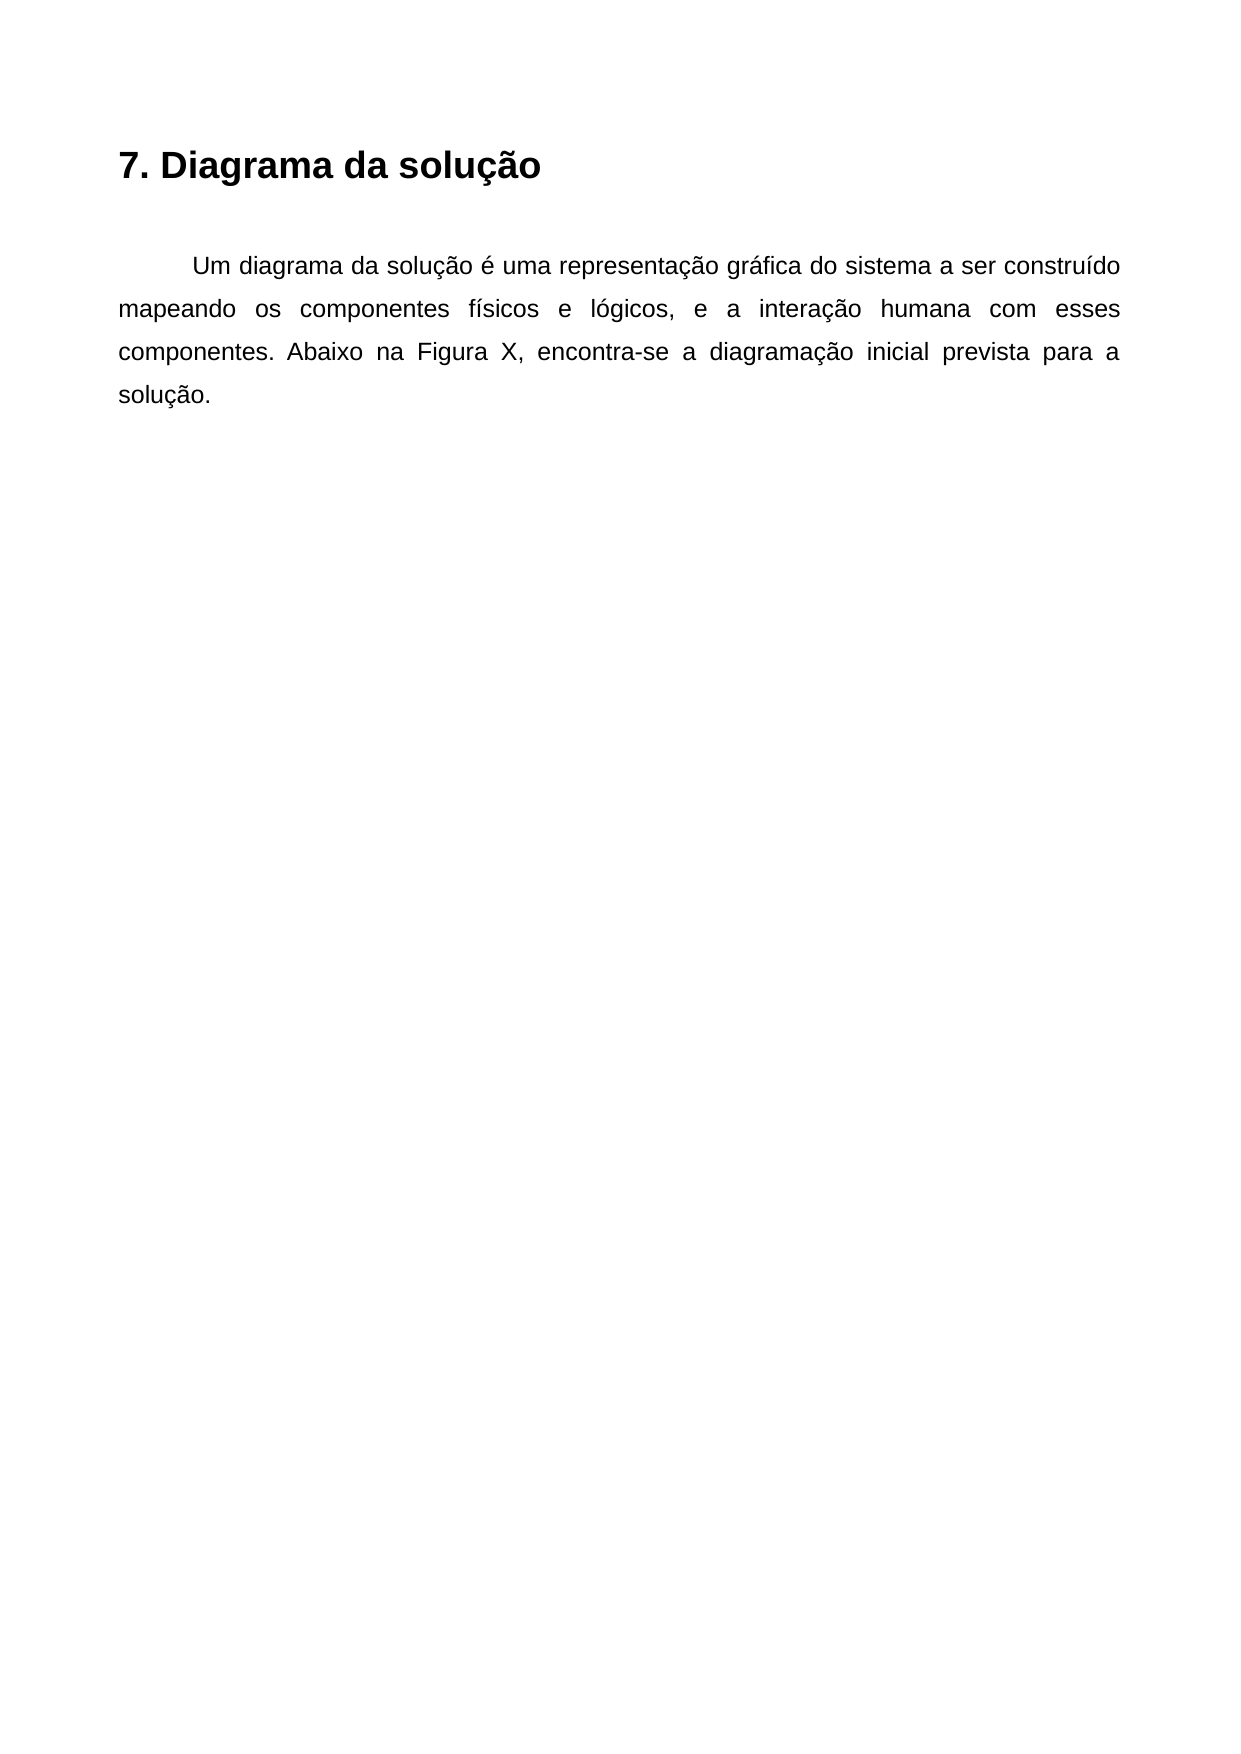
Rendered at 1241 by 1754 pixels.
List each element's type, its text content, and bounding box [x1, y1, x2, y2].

subtitle 7. Diagrama da solução [118, 143, 1122, 187]
text Um diagrama da solução é uma representação gráfica do sistema a ser construído mapeando os componentes físicos e lógicos, e a interação humana com esses componentes. Abaixo na Figura X, encontra-se a diagramação inicial prevista para a solução. [118, 251, 1122, 409]
